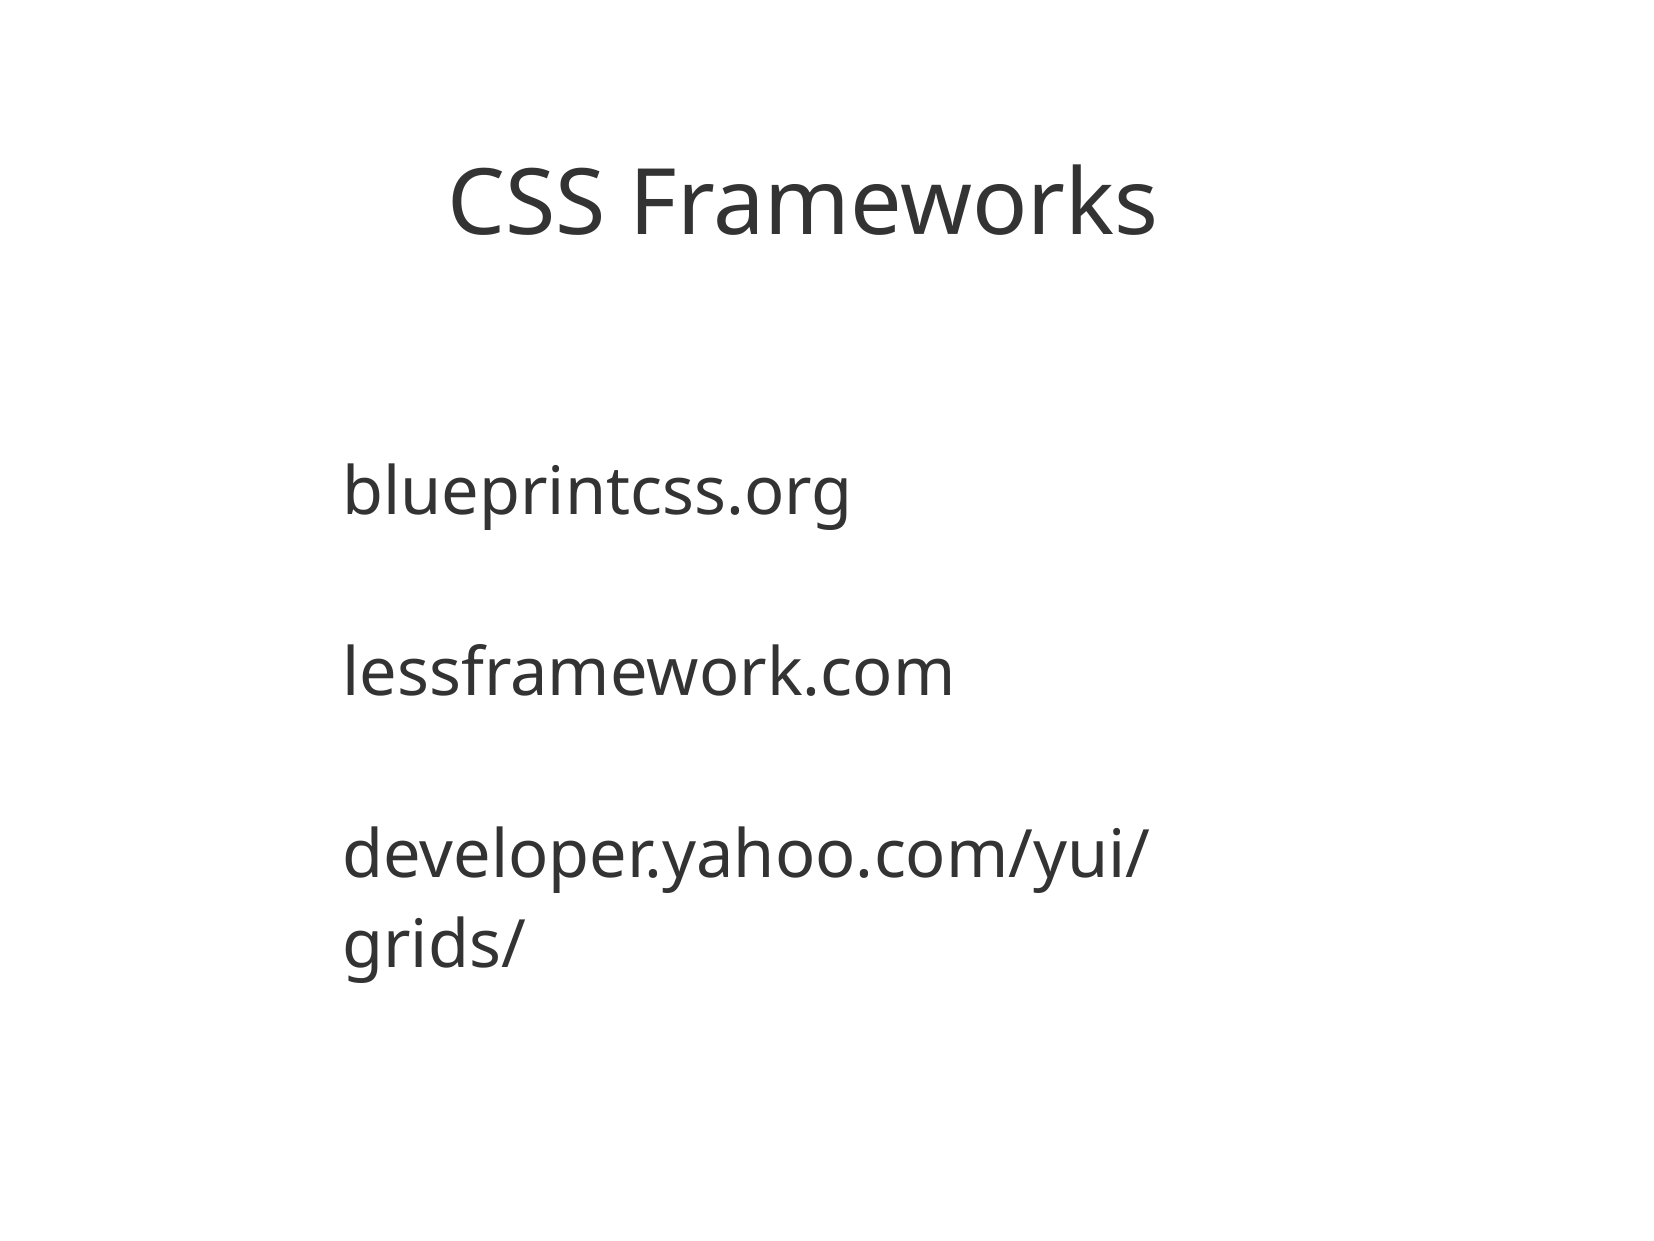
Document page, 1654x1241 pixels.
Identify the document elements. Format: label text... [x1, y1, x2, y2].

subtitle CSS Frameworks blueprintcss.org lessframework.com developer.yahoo.com/yui/ grids/ [342, 35, 1264, 1179]
